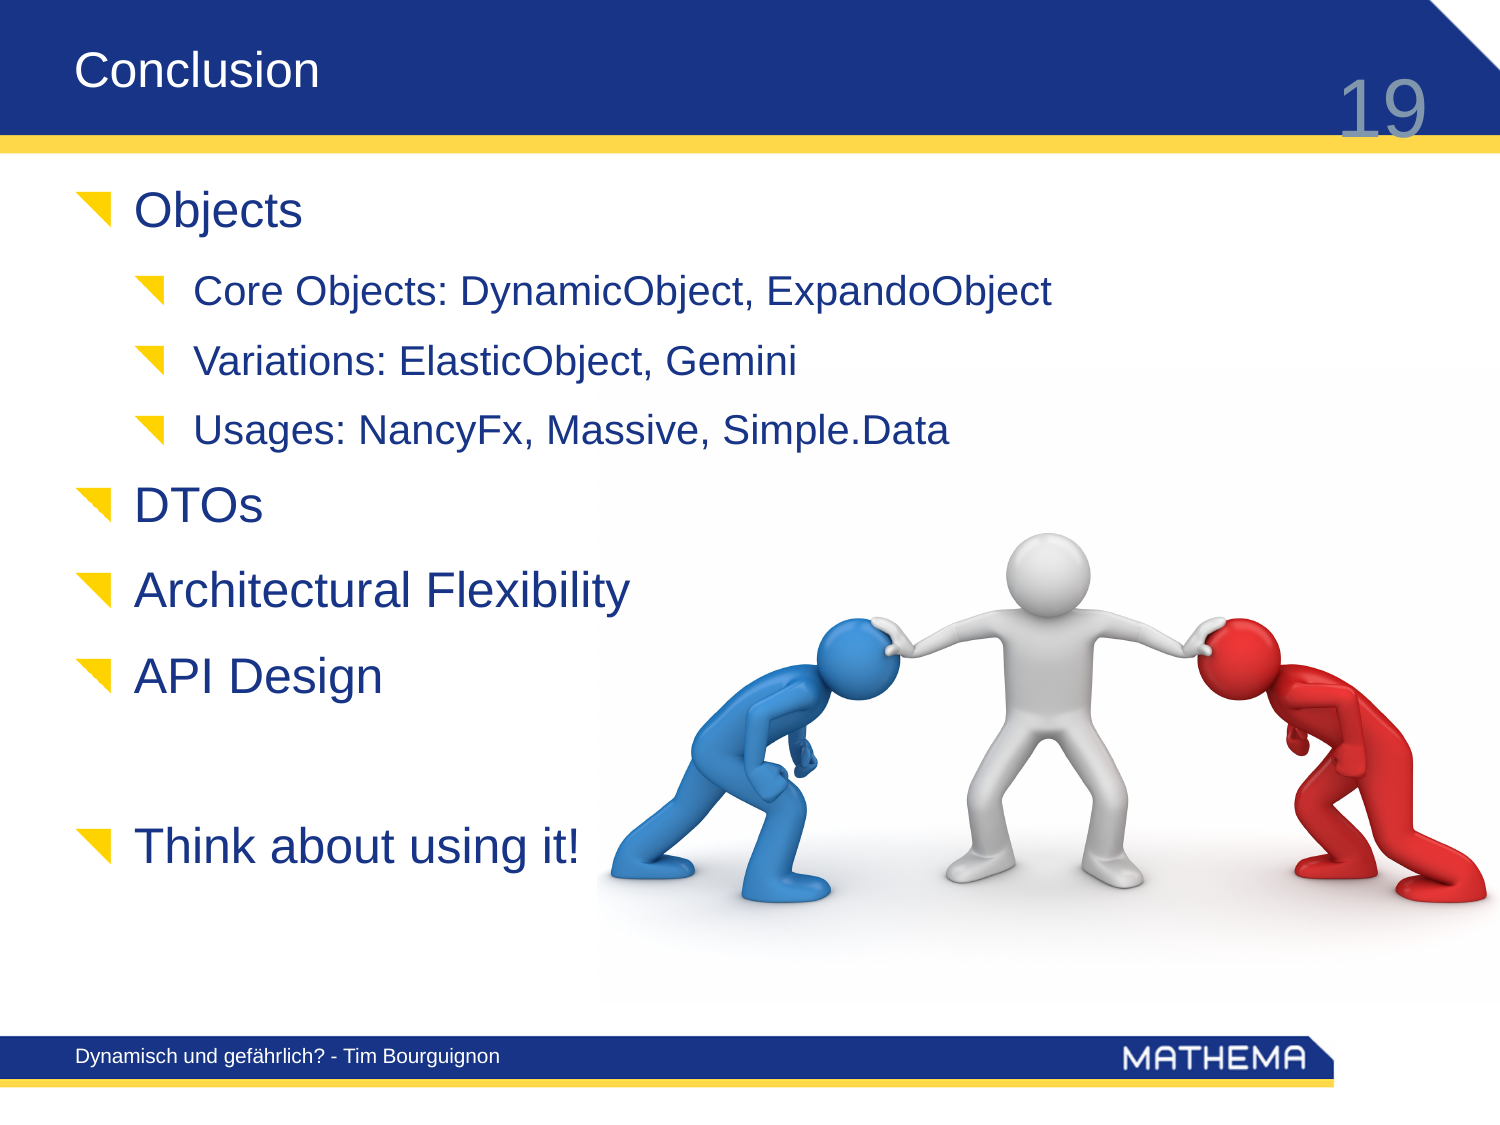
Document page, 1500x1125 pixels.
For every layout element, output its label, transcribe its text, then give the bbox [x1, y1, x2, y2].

title Conclusion [73, 40, 1276, 100]
picture [0, 0, 1500, 1125]
list Objects Core Objects: DynamicObject, ExpandoObject Variations: ElasticObject, Gemini Usages: NancyFx, Massive, Simple.Data DTOs Architectural Flexibility API Design Think about using it! [75, 181, 1426, 1008]
